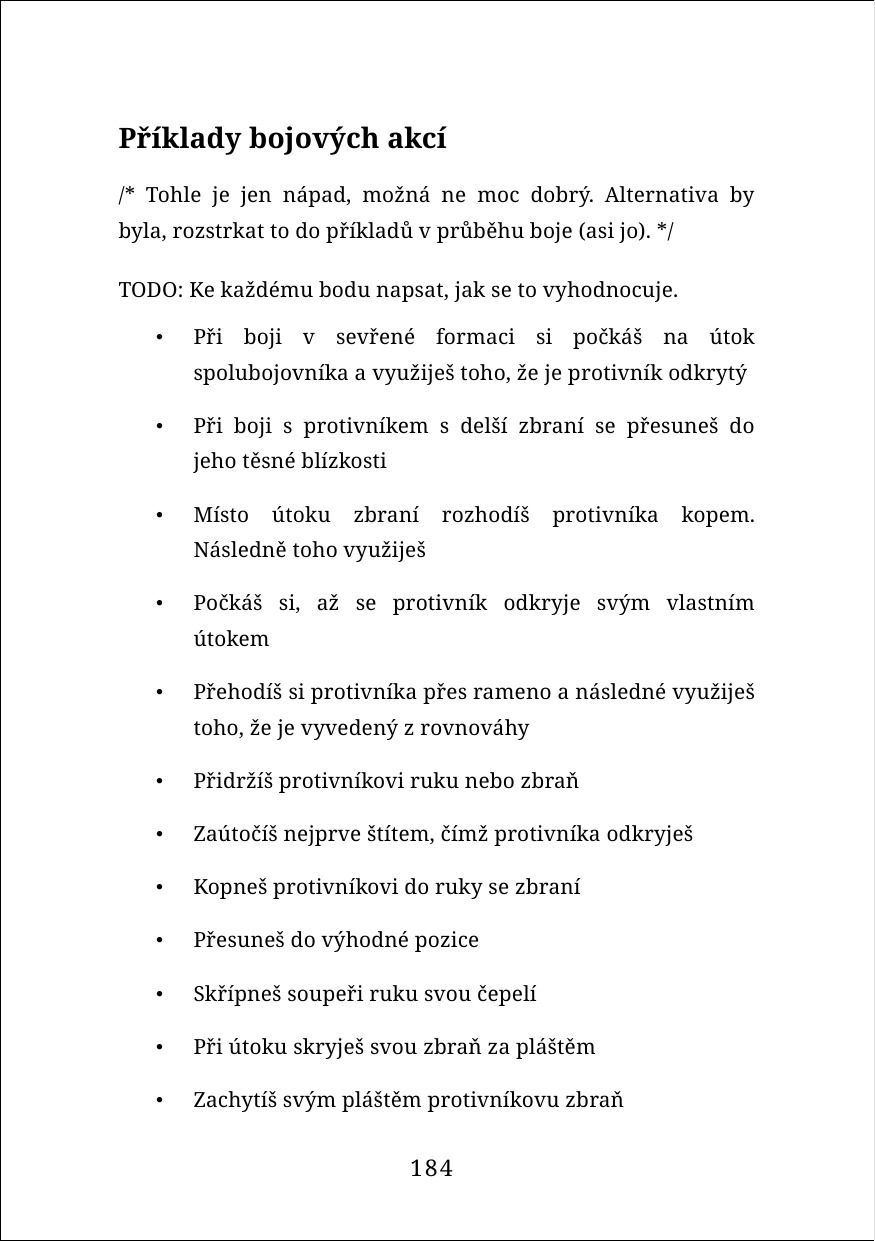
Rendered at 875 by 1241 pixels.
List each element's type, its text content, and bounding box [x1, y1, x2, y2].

list Místo útoku zbraní rozhodíš protivníka kopem. Následně toho využiješ [156, 500, 756, 564]
list Zachytíš svým pláštěm protivníkovu zbraň [156, 1085, 756, 1114]
list Při boji s protivníkem s delší zbraní se přesuneš do jeho těsné blízkosti [156, 411, 756, 475]
list Přesuneš do výhodné pozice [156, 926, 756, 954]
list Přehodíš si protivníka přes rameno a následné využiješ toho, že je vyvedený z rovnováhy [156, 677, 756, 741]
list Při útoku skryješ svou zbraň za pláštěm [156, 1032, 756, 1061]
list Při boji v sevřené formaci si počkáš na útok spolubojovníka a využiješ toho, že je protivník odkrytý [156, 322, 756, 386]
list Přidržíš protivníkovi ruku nebo zbraň [156, 766, 756, 794]
list Kopneš protivníkovi do ruky se zbraní [156, 872, 756, 901]
text /* Tohle je jen nápad, možná ne moc dobrý. Alternativa by byla, rozstrkat to do příkladů v průběhu boje (asi jo). */ [118, 180, 756, 244]
subtitle Příklady bojových akcí [118, 118, 756, 157]
list Počkáš si, až se protivník odkryje svým vlastním útokem [156, 588, 756, 652]
list Zaútočíš nejprve štítem, čímž protivníka odkryješ [156, 819, 756, 848]
text TODO: Ke každému bodu napsat, jak se to vyhodnocuje. [118, 275, 756, 303]
list Skřípneš soupeři ruku svou čepelí [156, 979, 756, 1007]
